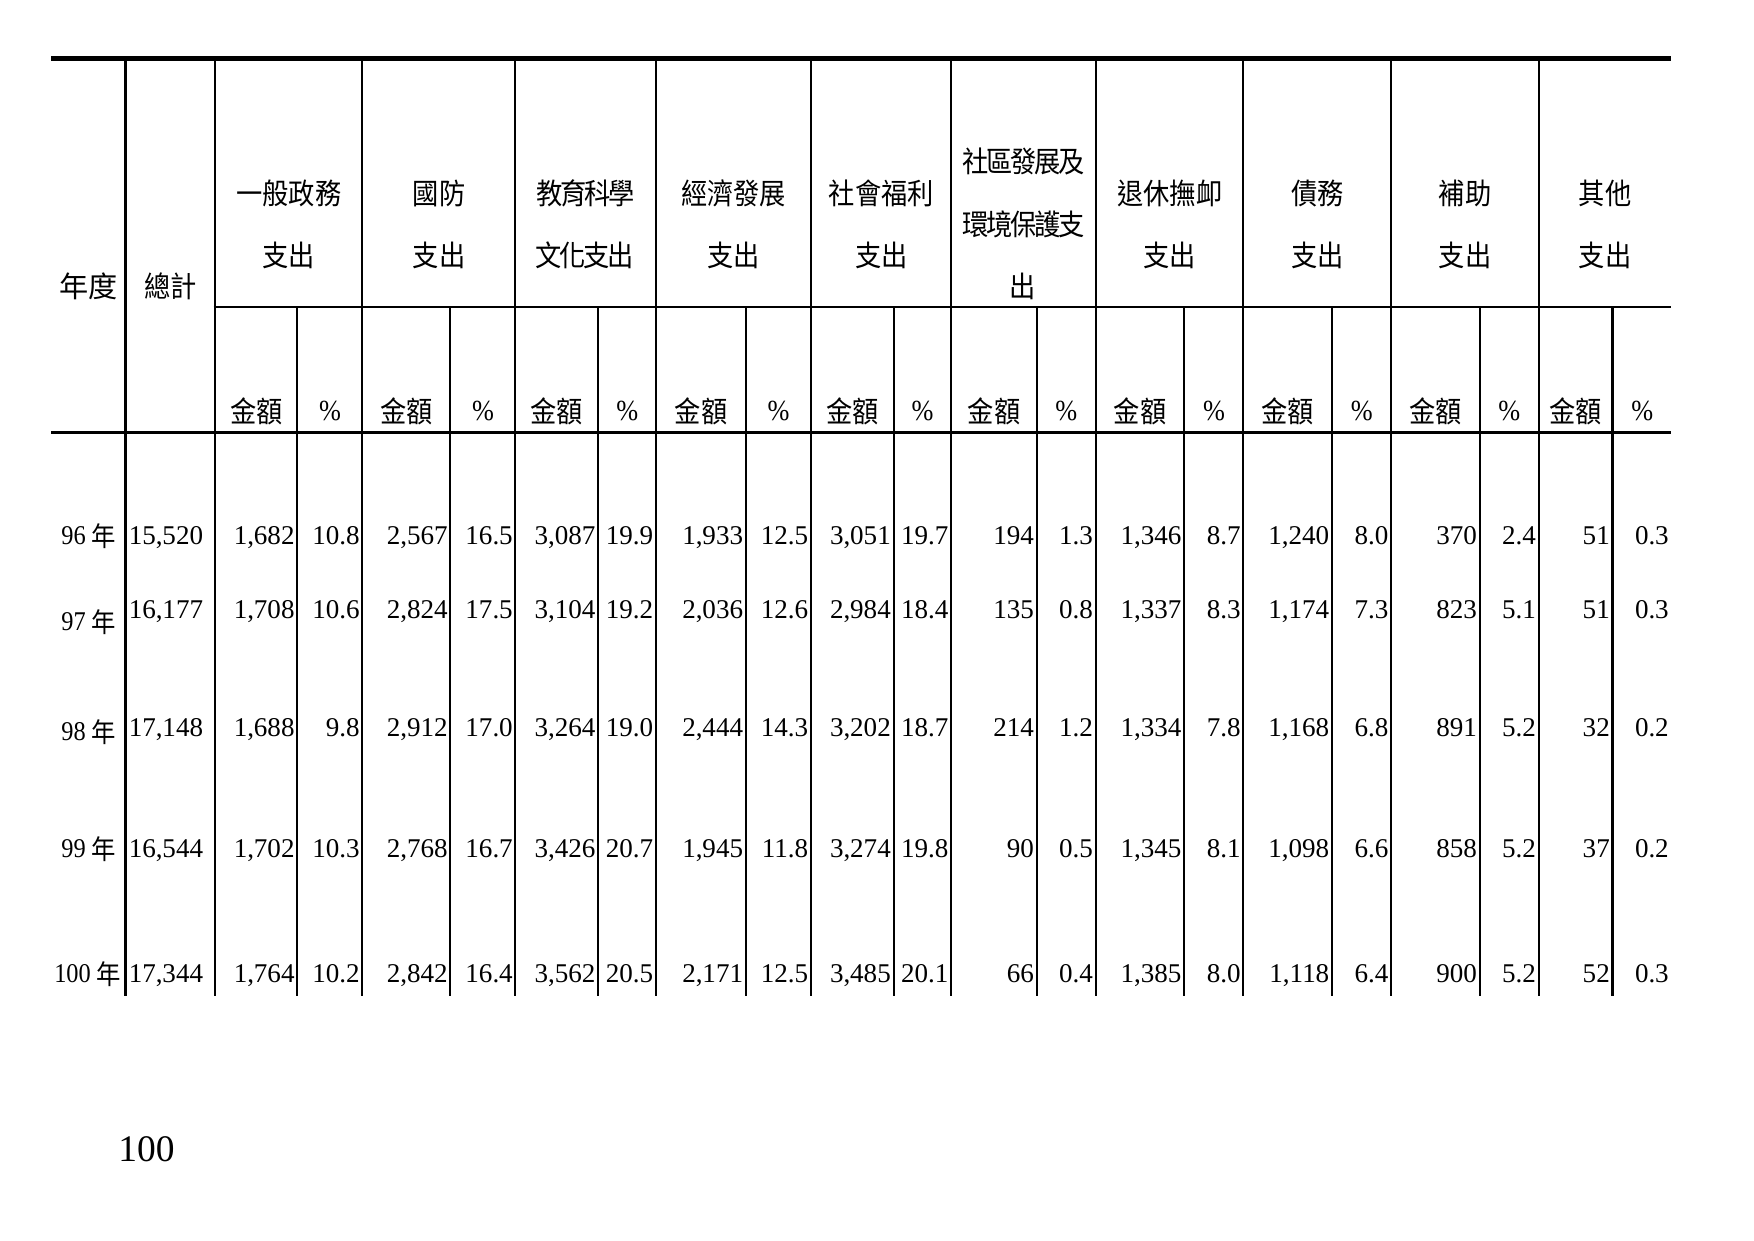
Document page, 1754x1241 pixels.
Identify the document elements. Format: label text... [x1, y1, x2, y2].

table_cell 2,444 [657, 642, 745, 754]
table_cell 15,520 [127, 434, 214, 556]
table_cell % [451, 308, 514, 431]
table_cell 1.3 [1038, 434, 1095, 556]
table_cell 金額 [1540, 308, 1611, 431]
table_cell 3,202 [812, 642, 893, 754]
table_header 國防 支出 [363, 61, 514, 306]
table_cell 0.8 [1038, 556, 1095, 642]
table_cell 金額 [516, 308, 597, 431]
table_cell 8.3 [1185, 556, 1242, 642]
table_cell 1,346 [1097, 434, 1183, 556]
table_cell 10.3 [298, 754, 361, 871]
table_cell 370 [1392, 434, 1479, 556]
table_cell 194 [952, 434, 1036, 556]
table_cell 6.4 [1333, 871, 1390, 996]
table_cell 0.3 [1614, 556, 1671, 642]
table_cell 32 [1540, 642, 1611, 754]
table_cell 金額 [952, 308, 1036, 431]
table_header 年度 [51, 61, 124, 431]
table_cell 1,933 [657, 434, 745, 556]
table_cell 100年 [51, 871, 124, 996]
table_cell 金額 [216, 308, 296, 431]
table_header 總計 [127, 61, 214, 431]
table_cell 97年 [51, 556, 124, 642]
table_cell 19.8 [895, 754, 950, 871]
table_cell 3,264 [516, 642, 597, 754]
table_cell 3,087 [516, 434, 597, 556]
table_cell 0.4 [1038, 871, 1095, 996]
table_cell 19.2 [599, 556, 655, 642]
table_cell 2,567 [363, 434, 449, 556]
table_cell 16.7 [451, 754, 514, 871]
table_cell 823 [1392, 556, 1479, 642]
table_cell 2,768 [363, 754, 449, 871]
table_cell 2,036 [657, 556, 745, 642]
table_cell 1,174 [1244, 556, 1331, 642]
table_cell 16.5 [451, 434, 514, 556]
table_cell % [1614, 308, 1671, 431]
table_cell 3,051 [812, 434, 893, 556]
table_cell 19.0 [599, 642, 655, 754]
table_cell 1.2 [1038, 642, 1095, 754]
table_cell 金額 [363, 308, 449, 431]
table_cell 52 [1540, 871, 1611, 996]
table_cell 16,177 [127, 556, 214, 642]
table_cell 66 [952, 871, 1036, 996]
table_cell 20.1 [895, 871, 950, 996]
table_cell 37 [1540, 754, 1611, 871]
table_cell 1,688 [216, 642, 296, 754]
table_cell 8.0 [1185, 871, 1242, 996]
table_cell 金額 [657, 308, 745, 431]
table_cell 1,945 [657, 754, 745, 871]
table_cell 12.5 [747, 434, 810, 556]
table_cell 金額 [812, 308, 893, 431]
table_cell 3,485 [812, 871, 893, 996]
table_cell 19.9 [599, 434, 655, 556]
table_cell 10.6 [298, 556, 361, 642]
table_cell % [1481, 308, 1538, 431]
table_header 補助 支出 [1392, 61, 1538, 306]
table_cell 1,337 [1097, 556, 1183, 642]
table_cell 17.0 [451, 642, 514, 754]
table_cell 214 [952, 642, 1036, 754]
table_cell 1,098 [1244, 754, 1331, 871]
table_cell 2,912 [363, 642, 449, 754]
table_cell 7.8 [1185, 642, 1242, 754]
table_cell 5.1 [1481, 556, 1538, 642]
table_cell 18.4 [895, 556, 950, 642]
table_cell % [1185, 308, 1242, 431]
table_cell 1,345 [1097, 754, 1183, 871]
table_cell 2,984 [812, 556, 893, 642]
table_cell 8.1 [1185, 754, 1242, 871]
table_cell 0.3 [1614, 871, 1671, 996]
table_header 經濟發展 支出 [657, 61, 810, 306]
table_cell 8.7 [1185, 434, 1242, 556]
table_cell 14.3 [747, 642, 810, 754]
table_cell 10.8 [298, 434, 361, 556]
table_cell 2.4 [1481, 434, 1538, 556]
table_cell 3,426 [516, 754, 597, 871]
table_cell % [895, 308, 950, 431]
table_cell 5.2 [1481, 871, 1538, 996]
table_cell 1,118 [1244, 871, 1331, 996]
table_cell 96年 [51, 434, 124, 556]
table_cell 1,764 [216, 871, 296, 996]
table_cell 11.8 [747, 754, 810, 871]
table_cell % [1038, 308, 1095, 431]
table_cell 18.7 [895, 642, 950, 754]
table_cell 17,344 [127, 871, 214, 996]
table_cell % [298, 308, 361, 431]
table_cell 3,274 [812, 754, 893, 871]
table_cell 891 [1392, 642, 1479, 754]
table_cell 17.5 [451, 556, 514, 642]
table_cell 0.5 [1038, 754, 1095, 871]
table_cell 51 [1540, 556, 1611, 642]
table_cell 135 [952, 556, 1036, 642]
table_header 教育科學 文化支出 [516, 61, 655, 306]
table_cell 5.2 [1481, 754, 1538, 871]
table_cell 金額 [1392, 308, 1479, 431]
table_cell 51 [1540, 434, 1611, 556]
table_cell 1,708 [216, 556, 296, 642]
table_cell 2,842 [363, 871, 449, 996]
table_cell 金額 [1244, 308, 1331, 431]
table_header 退休撫卹 支出 [1097, 61, 1242, 306]
table_cell 7.3 [1333, 556, 1390, 642]
table_cell 3,562 [516, 871, 597, 996]
table_cell 1,168 [1244, 642, 1331, 754]
table_cell 1,682 [216, 434, 296, 556]
table_cell % [747, 308, 810, 431]
table_cell 9.8 [298, 642, 361, 754]
table_header 社會福利 支出 [812, 61, 950, 306]
table_cell 20.5 [599, 871, 655, 996]
table_cell 1,334 [1097, 642, 1183, 754]
table_cell 12.6 [747, 556, 810, 642]
table_header 其他 支出 [1540, 61, 1671, 306]
table_cell % [1333, 308, 1390, 431]
table_cell 2,171 [657, 871, 745, 996]
table_cell 10.2 [298, 871, 361, 996]
table_cell 19.7 [895, 434, 950, 556]
table_cell % [599, 308, 655, 431]
table_cell 8.0 [1333, 434, 1390, 556]
table_cell 1,702 [216, 754, 296, 871]
table_cell 6.6 [1333, 754, 1390, 871]
table_cell 98年 [51, 642, 124, 754]
table_cell 900 [1392, 871, 1479, 996]
table_cell 12.5 [747, 871, 810, 996]
table_cell 0.2 [1614, 642, 1671, 754]
table_cell 90 [952, 754, 1036, 871]
table_cell 6.8 [1333, 642, 1390, 754]
table_cell 2,824 [363, 556, 449, 642]
table_cell 5.2 [1481, 642, 1538, 754]
table_cell 1,385 [1097, 871, 1183, 996]
table_cell 0.2 [1614, 754, 1671, 871]
table_cell 金額 [1097, 308, 1183, 431]
table_header 一般政務 支出 [216, 61, 361, 306]
table_cell 16.4 [451, 871, 514, 996]
table_header 債務 支出 [1244, 61, 1390, 306]
table_cell 20.7 [599, 754, 655, 871]
table_cell 3,104 [516, 556, 597, 642]
table_cell 16,544 [127, 754, 214, 871]
table_cell 17,148 [127, 642, 214, 754]
table_cell 0.3 [1614, 434, 1671, 556]
table_cell 99年 [51, 754, 124, 871]
table_cell 858 [1392, 754, 1479, 871]
table_cell 1,240 [1244, 434, 1331, 556]
table_header 社區發展及 環境保護支出 [952, 61, 1095, 306]
